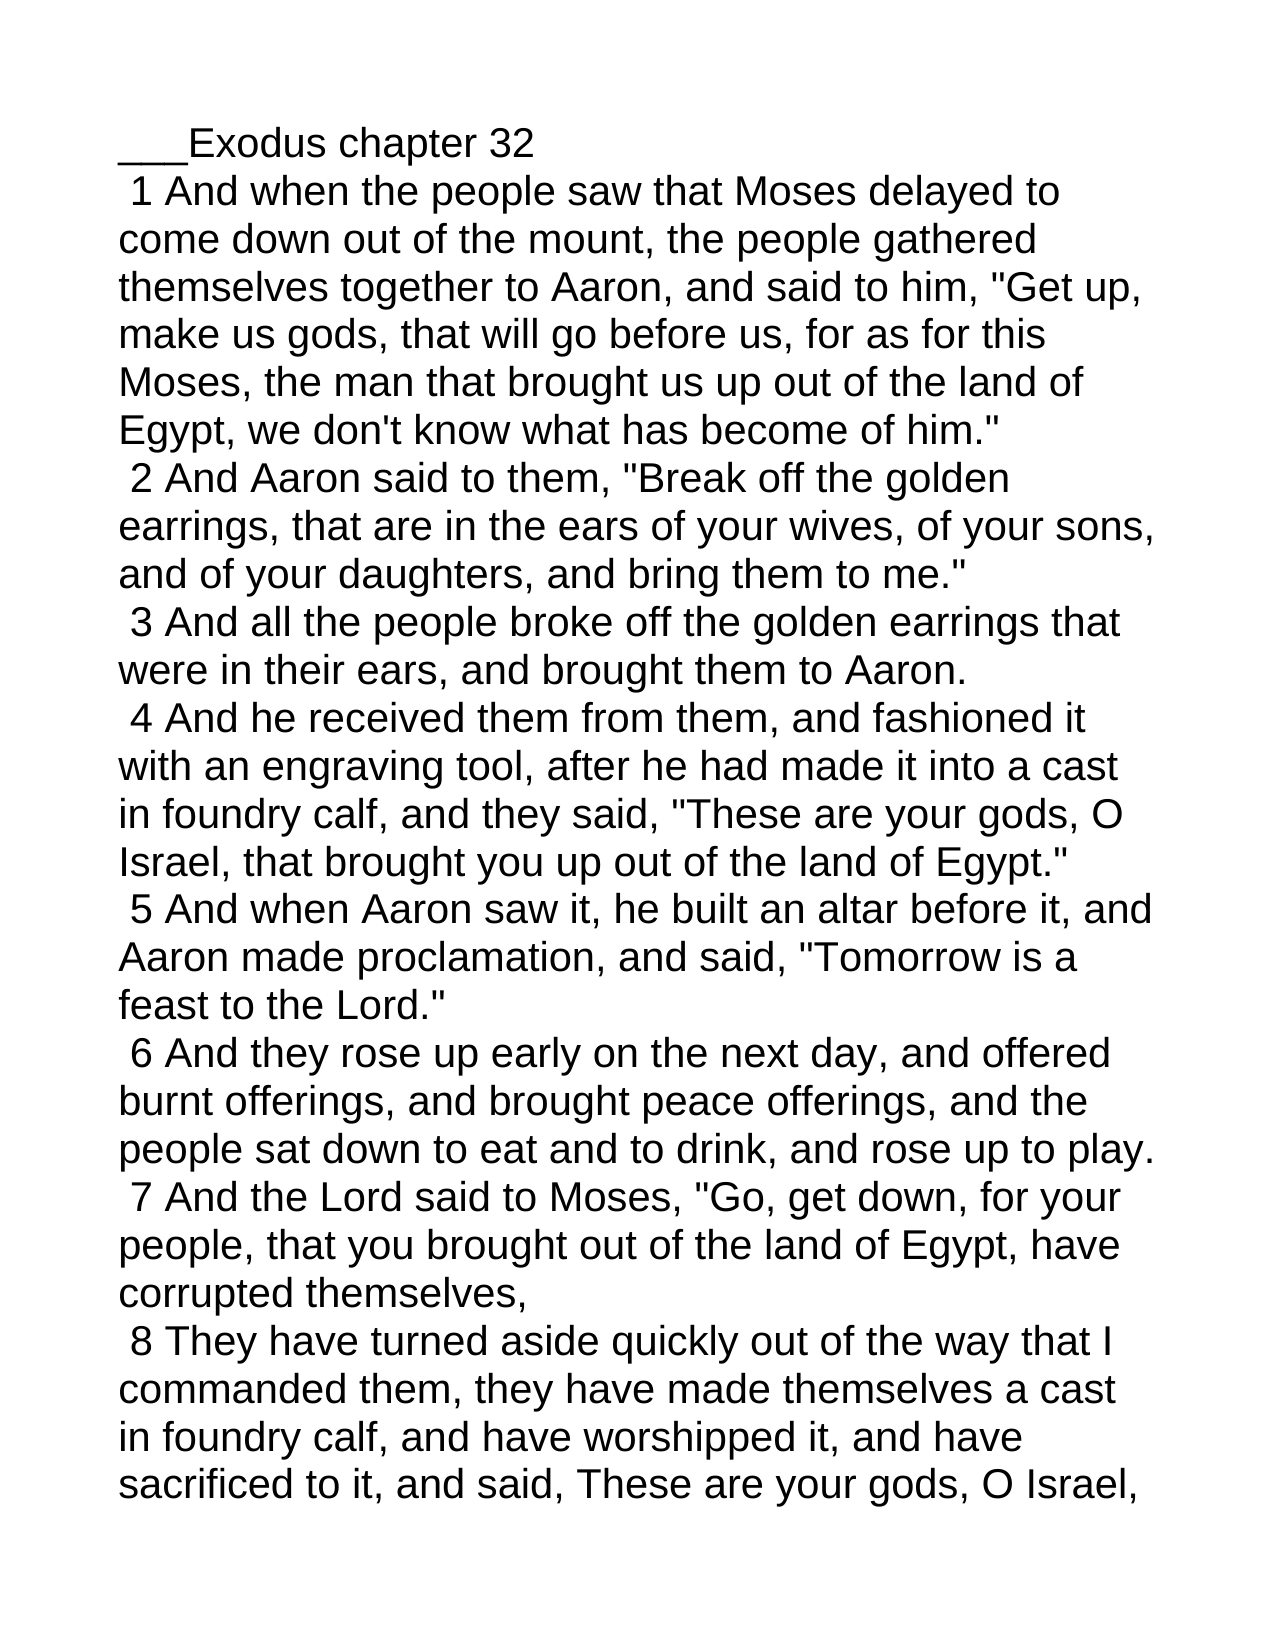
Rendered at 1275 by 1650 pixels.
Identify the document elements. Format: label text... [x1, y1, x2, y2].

text 2 And Aaron said to them, "Break off the golden earrings, that are in the ears of your wives, of your sons, and of your daughters, and bring them to me." [118, 453, 1157, 597]
text 6 And they rose up early on the next day, and offered burnt offerings, and brought peace offerings, and the people sat down to eat and to drink, and rose up to play. [118, 1028, 1157, 1172]
text 7 And the Lord said to Moses, "Go, get down, for your people, that you brought out of the land of Egypt, have corrupted themselves, [118, 1172, 1157, 1316]
text 3 And all the people broke off the golden earrings that were in their ears, and brought them to Aaron. [118, 597, 1157, 693]
text 8 They have turned aside quickly out of the way that I commanded them, they have made themselves a cast in foundry calf, and have worshipped it, and have sacrificed to it, and said, These are your gods, O Israel, [118, 1316, 1157, 1508]
text ___Exodus chapter 32 [118, 118, 1157, 166]
text 4 And he received them from them, and fashioned it with an engraving tool, after he had made it into a cast in foundry calf, and they said, "These are your gods, O Israel, that brought you up out of the land of Egypt." [118, 693, 1157, 885]
text 1 And when the people saw that Moses delayed to come down out of the mount, the people gathered themselves together to Aaron, and said to him, "Get up, make us gods, that will go before us, for as for this Moses, the man that brought us up out of the land of Egypt, we don't know what has become of him." [118, 166, 1157, 453]
text 5 And when Aaron saw it, he built an altar before it, and Aaron made proclamation, and said, "Tomorrow is a feast to the Lord." [118, 885, 1157, 1028]
